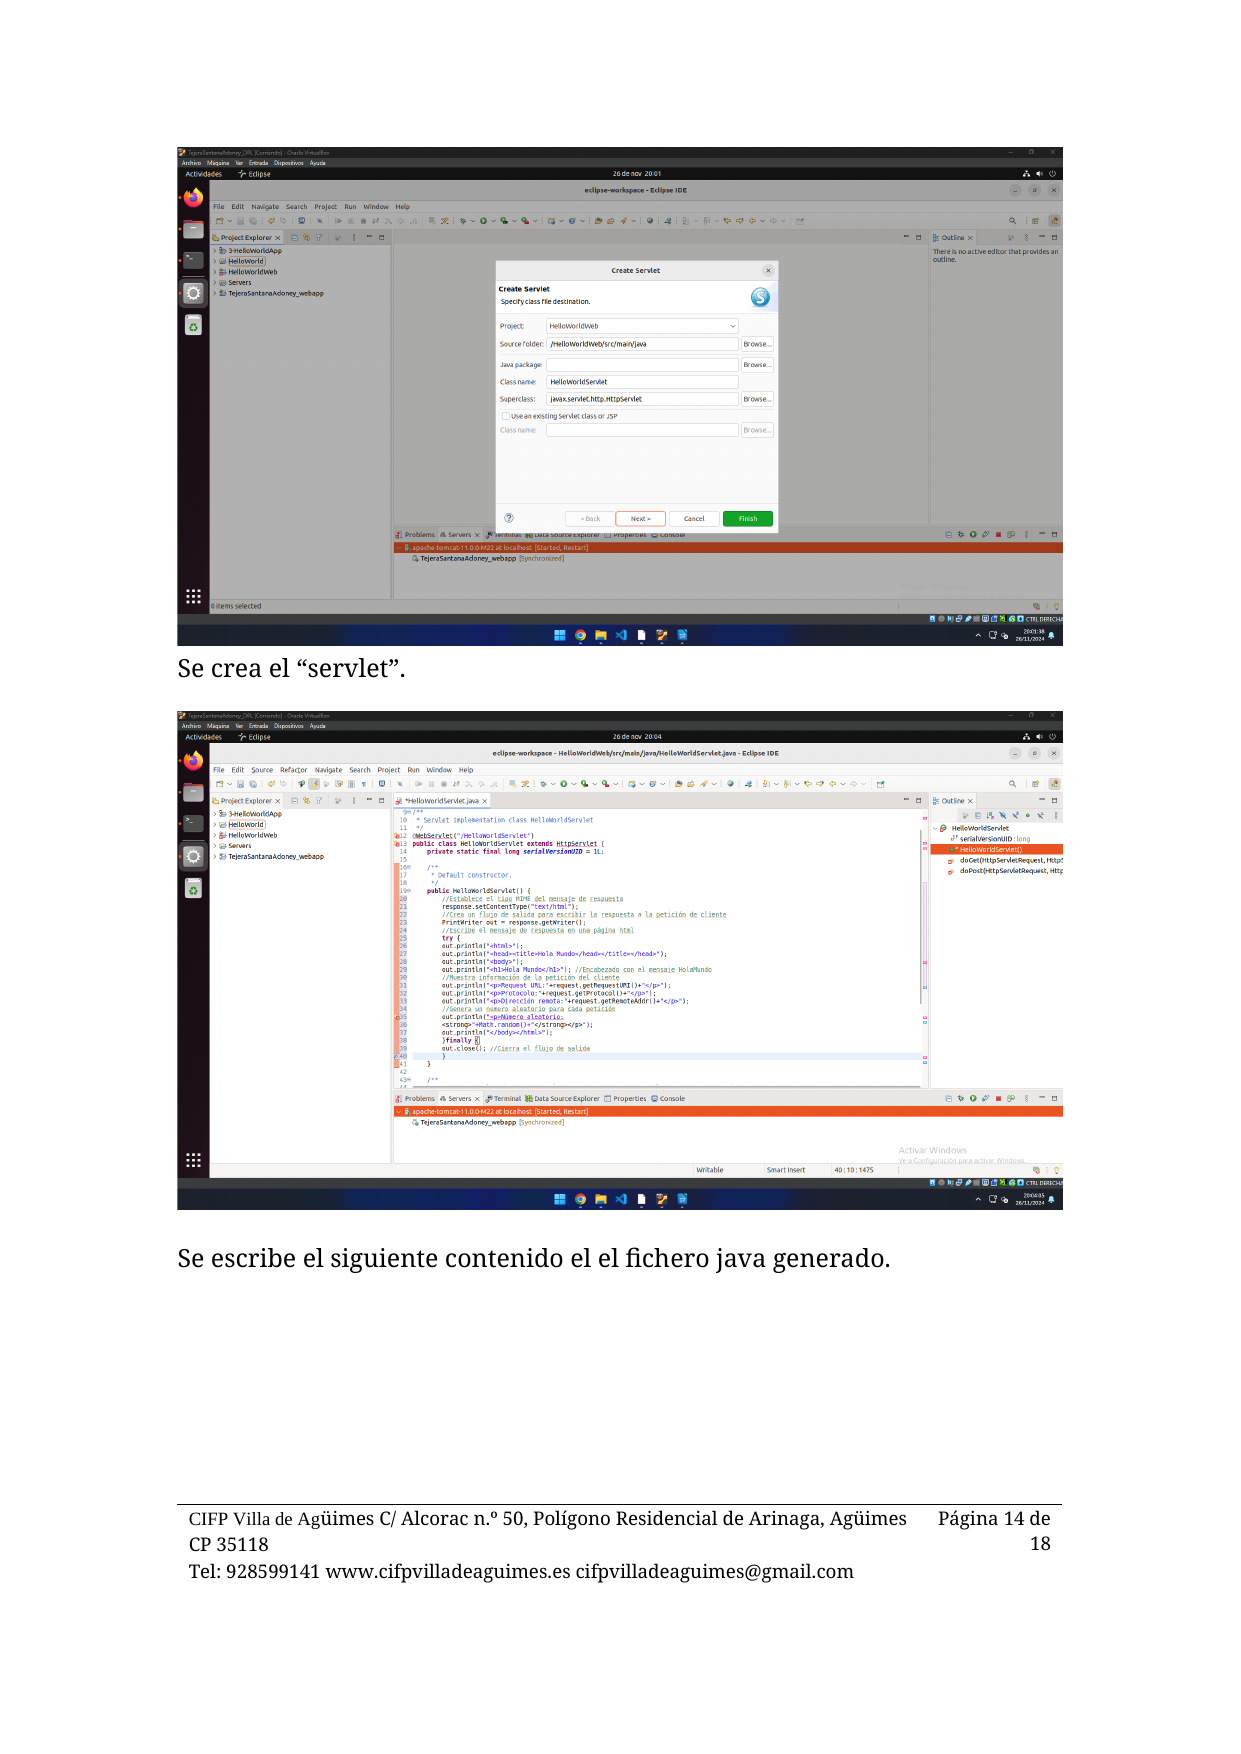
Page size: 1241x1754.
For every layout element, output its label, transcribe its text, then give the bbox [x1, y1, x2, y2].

text Se escribe el siguiente contenido el el fichero java generado. [177, 1210, 1063, 1274]
picture [177, 147, 1063, 646]
text Se crea el “servlet”. [177, 646, 1063, 685]
picture [177, 711, 1063, 1210]
